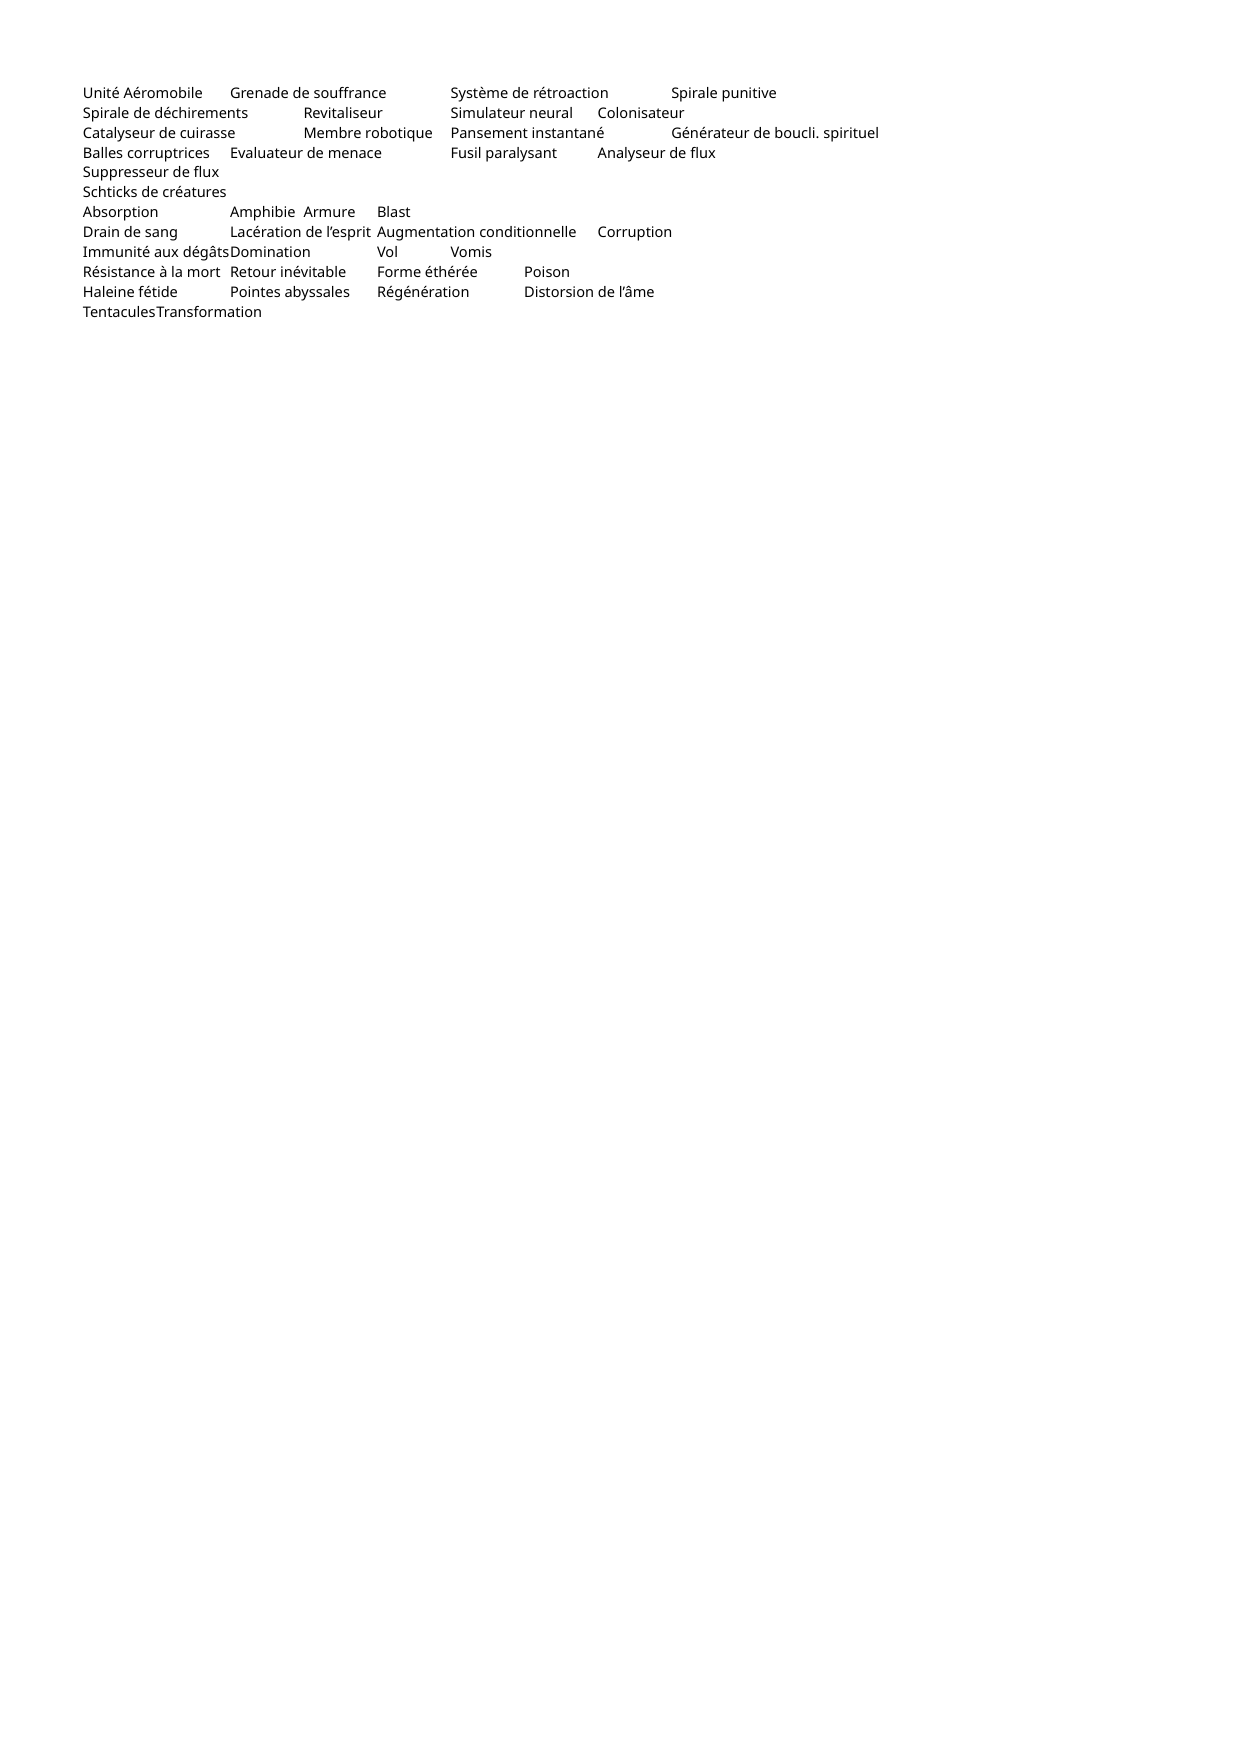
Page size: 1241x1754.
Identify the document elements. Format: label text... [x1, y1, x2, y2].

text Immunité aux dégâts Domination Vol Vomis [83, 242, 1157, 262]
text Spirale de déchirements Revitaliseur Simulateur neural Colonisateur [83, 103, 1157, 122]
text Drain de sang Lacération de l’esprit Augmentation conditionnelle Corruption [83, 222, 1157, 242]
text Suppresseur de flux [83, 162, 1157, 182]
text Absorption Amphibie Armure Blast [83, 202, 1157, 222]
text Tentacules Transformation [83, 302, 1157, 321]
text Catalyseur de cuirasse Membre robotique Pansement instantané Générateur de boucli. spirituel [83, 122, 1157, 142]
text Unité Aéromobile Grenade de souffrance Système de rétroaction Spirale punitive [83, 83, 1157, 103]
text Schticks de créatures [83, 182, 1157, 202]
text Balles corruptrices Evaluateur de menace Fusil paralysant Analyseur de flux [83, 142, 1157, 162]
text Résistance à la mort Retour inévitable Forme éthérée Poison [83, 262, 1157, 282]
text Haleine fétide Pointes abyssales Régénération Distorsion de l’âme [83, 282, 1157, 302]
